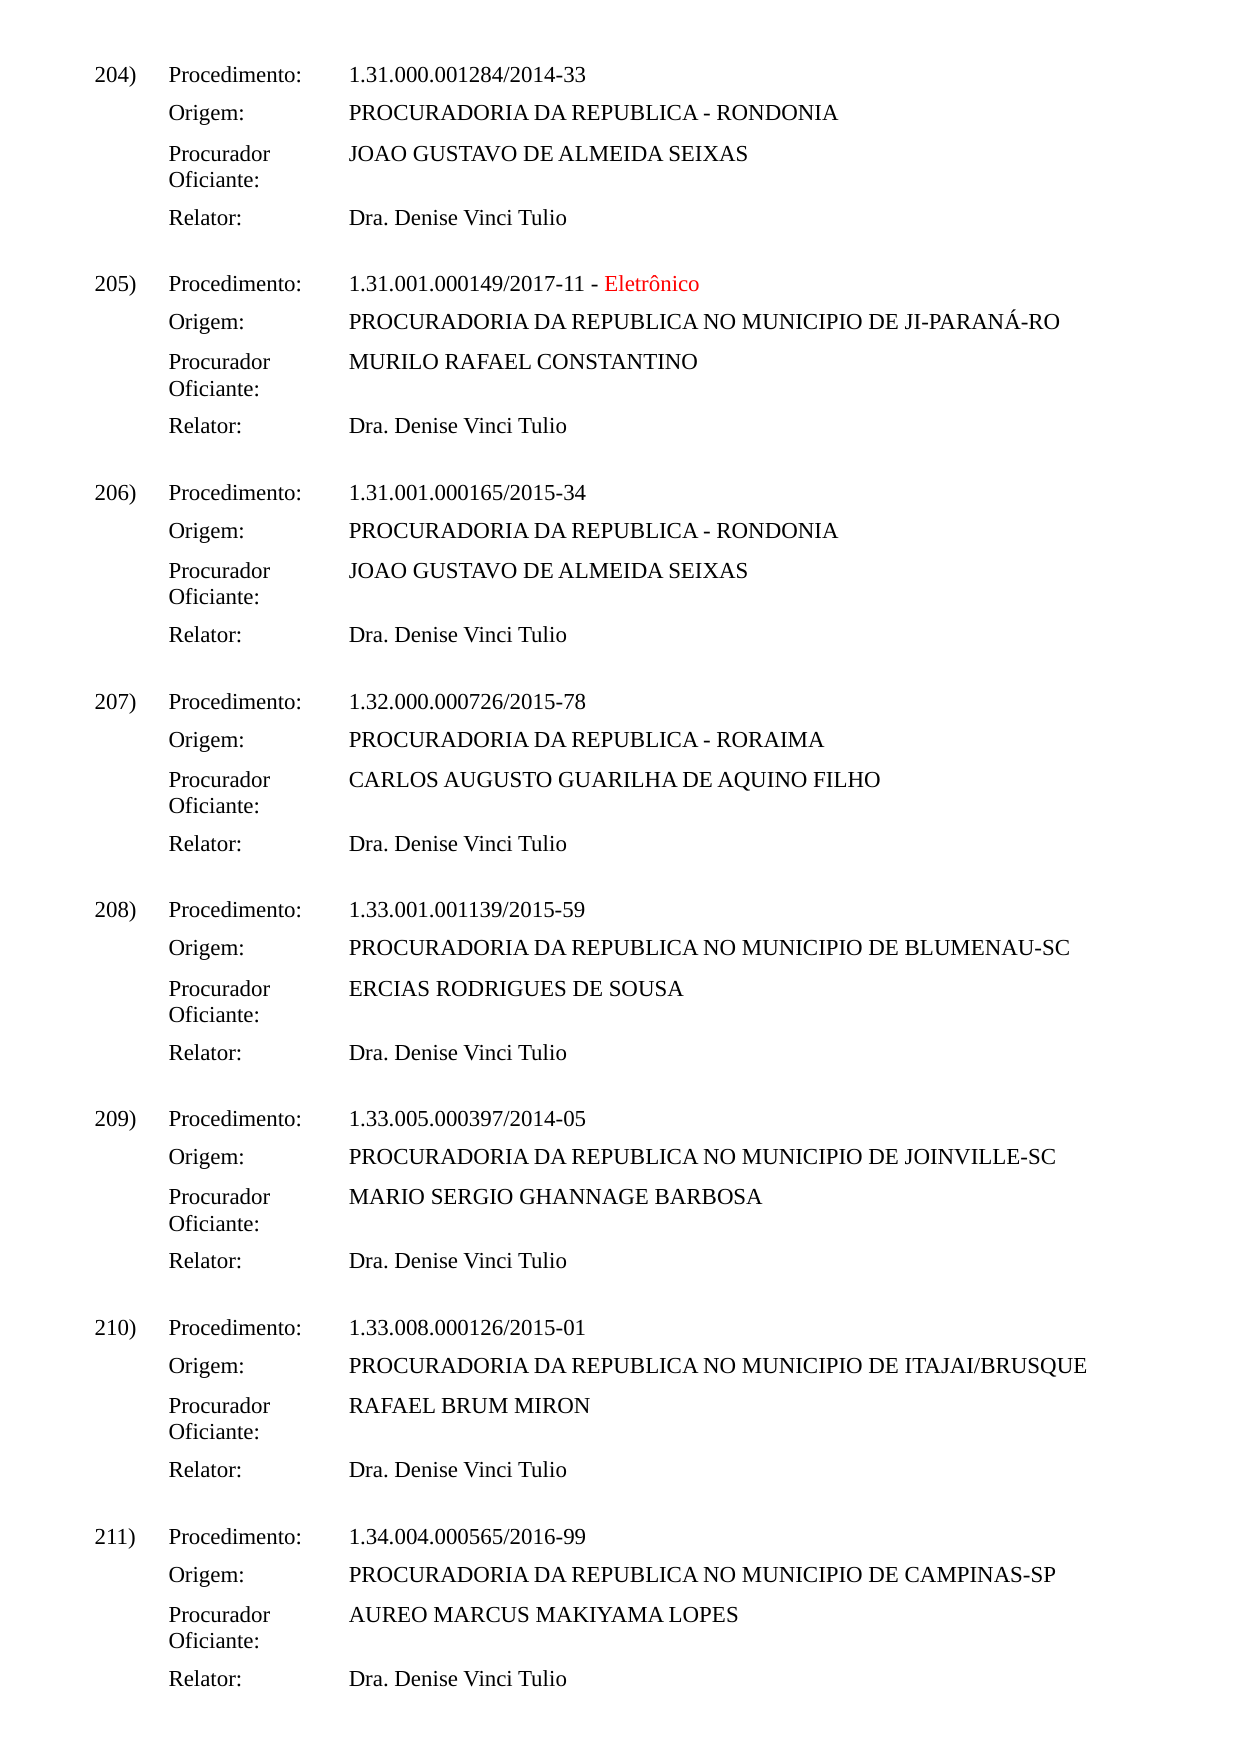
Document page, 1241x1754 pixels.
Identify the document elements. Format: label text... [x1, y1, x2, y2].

table_cell Procurador Oficiante: [163, 760, 343, 824]
table_header Procedimento: [163, 891, 343, 929]
table_header 209) [89, 1100, 162, 1137]
table_cell PROCURADORIA DA REPUBLICA NO MUNICIPIO DE ITAJAI/BRUSQUE [343, 1346, 1139, 1386]
table_cell Dra. Denise Vinci Tulio [343, 616, 1139, 656]
table_cell Dra. Denise Vinci Tulio [343, 198, 1139, 238]
table_cell [89, 1555, 162, 1595]
table_cell PROCURADORIA DA REPUBLICA NO MUNICIPIO DE CAMPINAS-SP [343, 1555, 1139, 1595]
table_cell [89, 1242, 162, 1282]
table_header 211) [89, 1517, 162, 1555]
table_cell [89, 511, 162, 551]
table_cell [89, 1033, 162, 1073]
table_header 1.31.000.001284/2014-33 [343, 56, 1139, 94]
table_cell [89, 824, 162, 864]
table_cell Procurador Oficiante: [163, 969, 343, 1033]
table_cell JOAO GUSTAVO DE ALMEIDA SEIXAS [343, 134, 1139, 198]
table_cell [89, 616, 162, 656]
table_cell [89, 407, 162, 447]
table_header 206) [89, 473, 162, 511]
table_cell [89, 1346, 162, 1386]
table_cell [89, 94, 162, 134]
table_cell PROCURADORIA DA REPUBLICA - RONDONIA [343, 511, 1139, 551]
table_cell Relator: [163, 616, 343, 656]
table_header Procedimento: [163, 1517, 343, 1555]
table_cell PROCURADORIA DA REPUBLICA NO MUNICIPIO DE BLUMENAU-SC [343, 929, 1139, 969]
table_header 1.33.008.000126/2015-01 [343, 1308, 1139, 1346]
table_header Procedimento: [163, 56, 343, 94]
table_cell [89, 198, 162, 238]
table_cell Dra. Denise Vinci Tulio [343, 1659, 1139, 1699]
table_cell Origem: [163, 94, 343, 134]
table_cell [89, 303, 162, 343]
table_header 204) [89, 56, 162, 94]
table_cell [89, 551, 162, 616]
table_cell [89, 134, 162, 198]
table_cell [89, 1386, 162, 1451]
table_header Procedimento: [163, 265, 343, 302]
table_cell [89, 1659, 162, 1699]
table_cell Relator: [163, 407, 343, 447]
table_cell Procurador Oficiante: [163, 1178, 343, 1242]
table_header 205) [89, 265, 162, 302]
table_cell JOAO GUSTAVO DE ALMEIDA SEIXAS [343, 551, 1139, 616]
table_cell Procurador Oficiante: [163, 134, 343, 198]
table_cell CARLOS AUGUSTO GUARILHA DE AQUINO FILHO [343, 760, 1139, 824]
table_cell Dra. Denise Vinci Tulio [343, 824, 1139, 864]
table_cell [89, 343, 162, 407]
table_cell Dra. Denise Vinci Tulio [343, 407, 1139, 447]
table_cell Origem: [163, 303, 343, 343]
table_cell ERCIAS RODRIGUES DE SOUSA [343, 969, 1139, 1033]
table_cell Dra. Denise Vinci Tulio [343, 1242, 1139, 1282]
table_cell PROCURADORIA DA REPUBLICA NO MUNICIPIO DE JOINVILLE-SC [343, 1138, 1139, 1178]
table_cell Origem: [163, 720, 343, 760]
table_header 210) [89, 1308, 162, 1346]
table_cell PROCURADORIA DA REPUBLICA NO MUNICIPIO DE JI-PARANÁ-RO [343, 303, 1139, 343]
table_cell [89, 720, 162, 760]
table_cell PROCURADORIA DA REPUBLICA - RONDONIA [343, 94, 1139, 134]
table_header 1.34.004.000565/2016-99 [343, 1517, 1139, 1555]
table_cell Relator: [163, 198, 343, 238]
table_header Procedimento: [163, 473, 343, 511]
table_cell [89, 1451, 162, 1491]
table_cell Origem: [163, 1346, 343, 1386]
table_cell Dra. Denise Vinci Tulio [343, 1033, 1139, 1073]
table_cell Relator: [163, 1242, 343, 1282]
table_cell Relator: [163, 1033, 343, 1073]
table_cell [89, 969, 162, 1033]
table_cell MARIO SERGIO GHANNAGE BARBOSA [343, 1178, 1139, 1242]
table_cell Procurador Oficiante: [163, 551, 343, 616]
table_cell Relator: [163, 1451, 343, 1491]
table_cell Origem: [163, 1138, 343, 1178]
table_header Procedimento: [163, 1100, 343, 1137]
table_cell [89, 1138, 162, 1178]
table_cell Procurador Oficiante: [163, 1386, 343, 1451]
table_cell [89, 1178, 162, 1242]
table_cell AUREO MARCUS MAKIYAMA LOPES [343, 1595, 1139, 1659]
table_header Procedimento: [163, 682, 343, 720]
table_cell [89, 760, 162, 824]
table_cell PROCURADORIA DA REPUBLICA - RORAIMA [343, 720, 1139, 760]
table_cell Relator: [163, 1659, 343, 1699]
table_header 208) [89, 891, 162, 929]
table_header 1.33.005.000397/2014-05 [343, 1100, 1139, 1137]
table_cell [89, 929, 162, 969]
table_header 207) [89, 682, 162, 720]
table_cell Procurador Oficiante: [163, 1595, 343, 1659]
table_header 1.31.001.000165/2015-34 [343, 473, 1139, 511]
table_cell MURILO RAFAEL CONSTANTINO [343, 343, 1139, 407]
table_cell Dra. Denise Vinci Tulio [343, 1451, 1139, 1491]
table_cell [89, 1595, 162, 1659]
table_cell Procurador Oficiante: [163, 343, 343, 407]
table_header Procedimento: [163, 1308, 343, 1346]
table_header 1.32.000.000726/2015-78 [343, 682, 1139, 720]
table_cell Relator: [163, 824, 343, 864]
table_cell Origem: [163, 929, 343, 969]
table_header 1.31.001.000149/2017-11 - Eletrônico [343, 265, 1139, 302]
table_cell RAFAEL BRUM MIRON [343, 1386, 1139, 1451]
table_header 1.33.001.001139/2015-59 [343, 891, 1139, 929]
table_cell Origem: [163, 511, 343, 551]
table_cell Origem: [163, 1555, 343, 1595]
